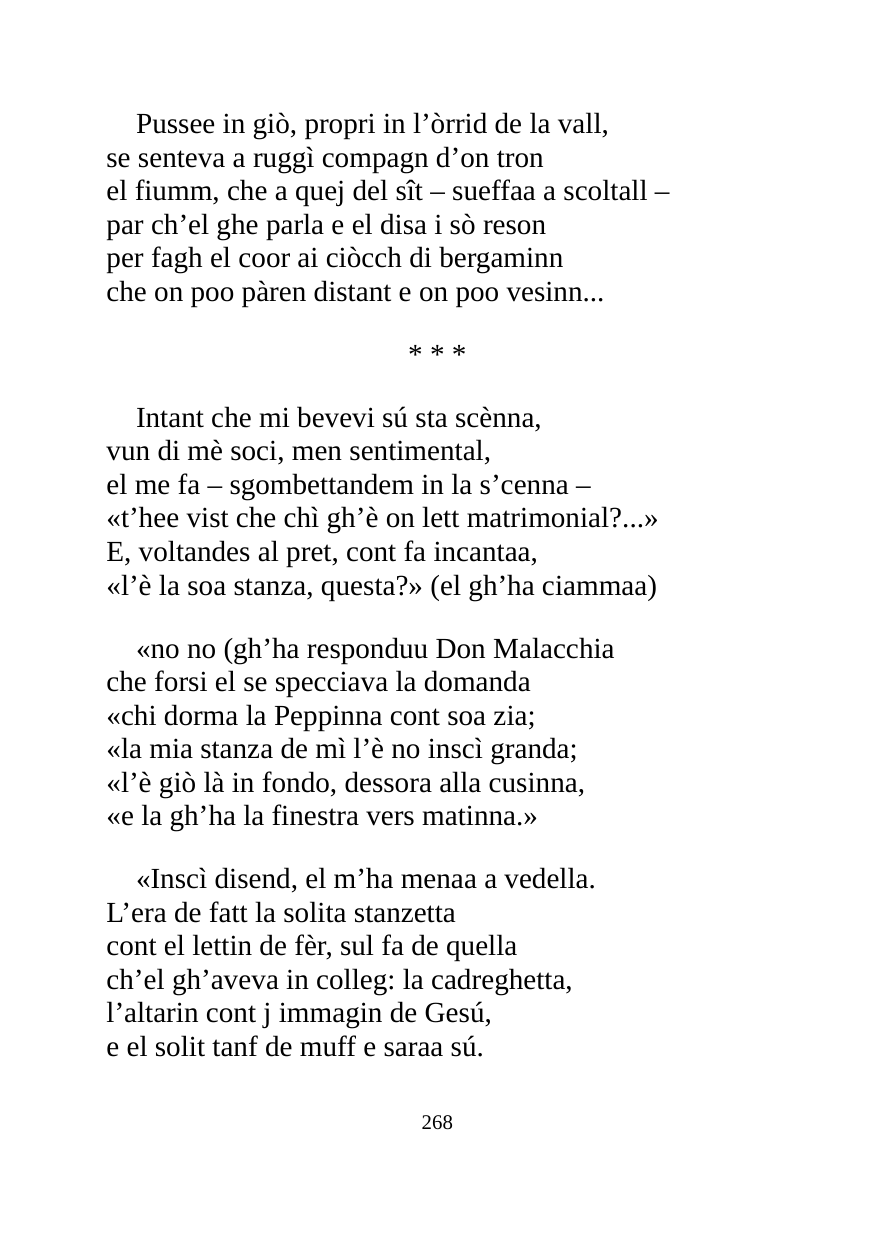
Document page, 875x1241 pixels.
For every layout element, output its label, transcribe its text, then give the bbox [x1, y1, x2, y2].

text «no no (gh’ha responduu Don Malacchia che forsi el se specciava la domanda «chi dorma la Peppinna cont soa zia; «la mia stanza de mì l’è no inscì granda; «l’è giò là in fondo, dessora alla cusinna, «e la gh’ha la finestra vers matinna.» [106, 631, 768, 832]
text * * * [106, 337, 768, 371]
text «Inscì disend, el m’ha menaa a vedella. L’era de fatt la solita stanzetta cont el lettin de fèr, sul fa de quella ch’el gh’aveva in colleg: la cadreghetta, l’altarin cont j immagin de Gesú, e el solit tanf de muff e saraa sú. [106, 861, 768, 1063]
text Intant che mi bevevi sú sta scènna, vun di mè soci, men sentimental, el me fa – sgombettandem in la s’cenna – «t’hee vist che chì gh’è on lett matrimonial?...» E, voltandes al pret, cont fa incantaa, «l’è la soa stanza, questa?» (el gh’ha ciammaa) [106, 400, 768, 601]
text Pussee in giò, propri in l’òrrid de la vall, se senteva a ruggì compagn d’on tron el fiumm, che a quej del sît – sueffaa a scoltall – par ch’el ghe parla e el disa i sò reson per fagh el coor ai ciòcch di bergaminn che on poo pàren distant e on poo vesinn... [106, 106, 768, 307]
